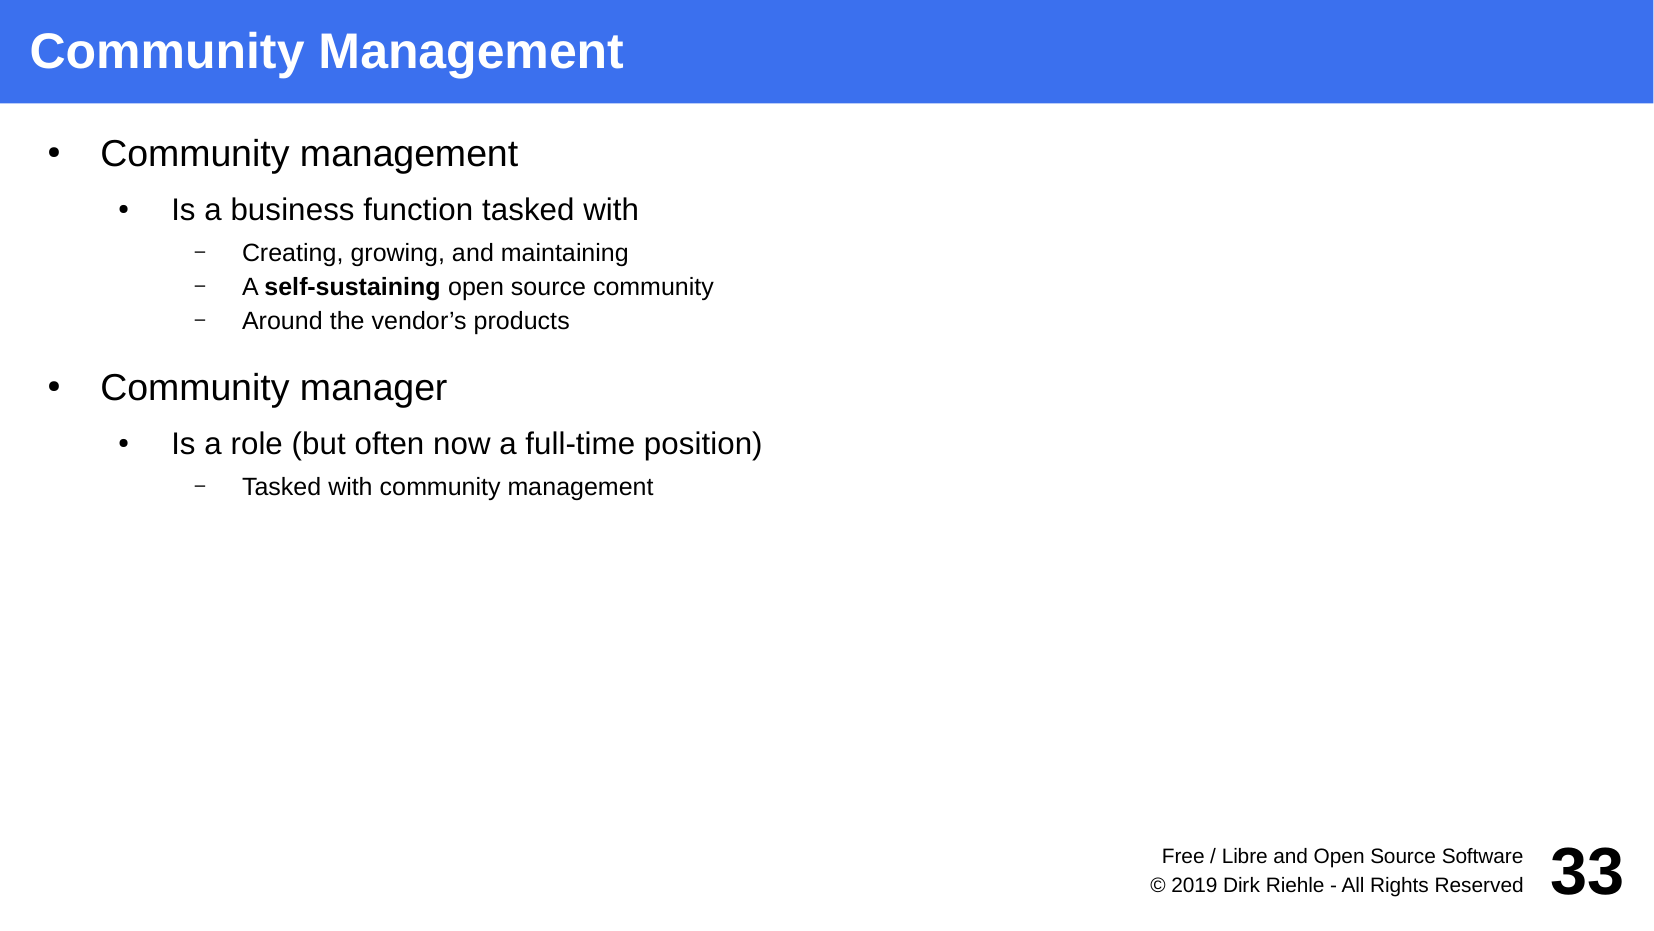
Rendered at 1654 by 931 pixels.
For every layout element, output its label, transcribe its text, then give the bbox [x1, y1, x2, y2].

list Community management Is a business function tasked with Creating, growing, and maintaining A self-sustaining open source community Around the vendor’s products Community manager Is a role (but often now a full-time position) Tasked with community management [29, 132, 1625, 813]
title Community Management [0, 0, 1654, 104]
